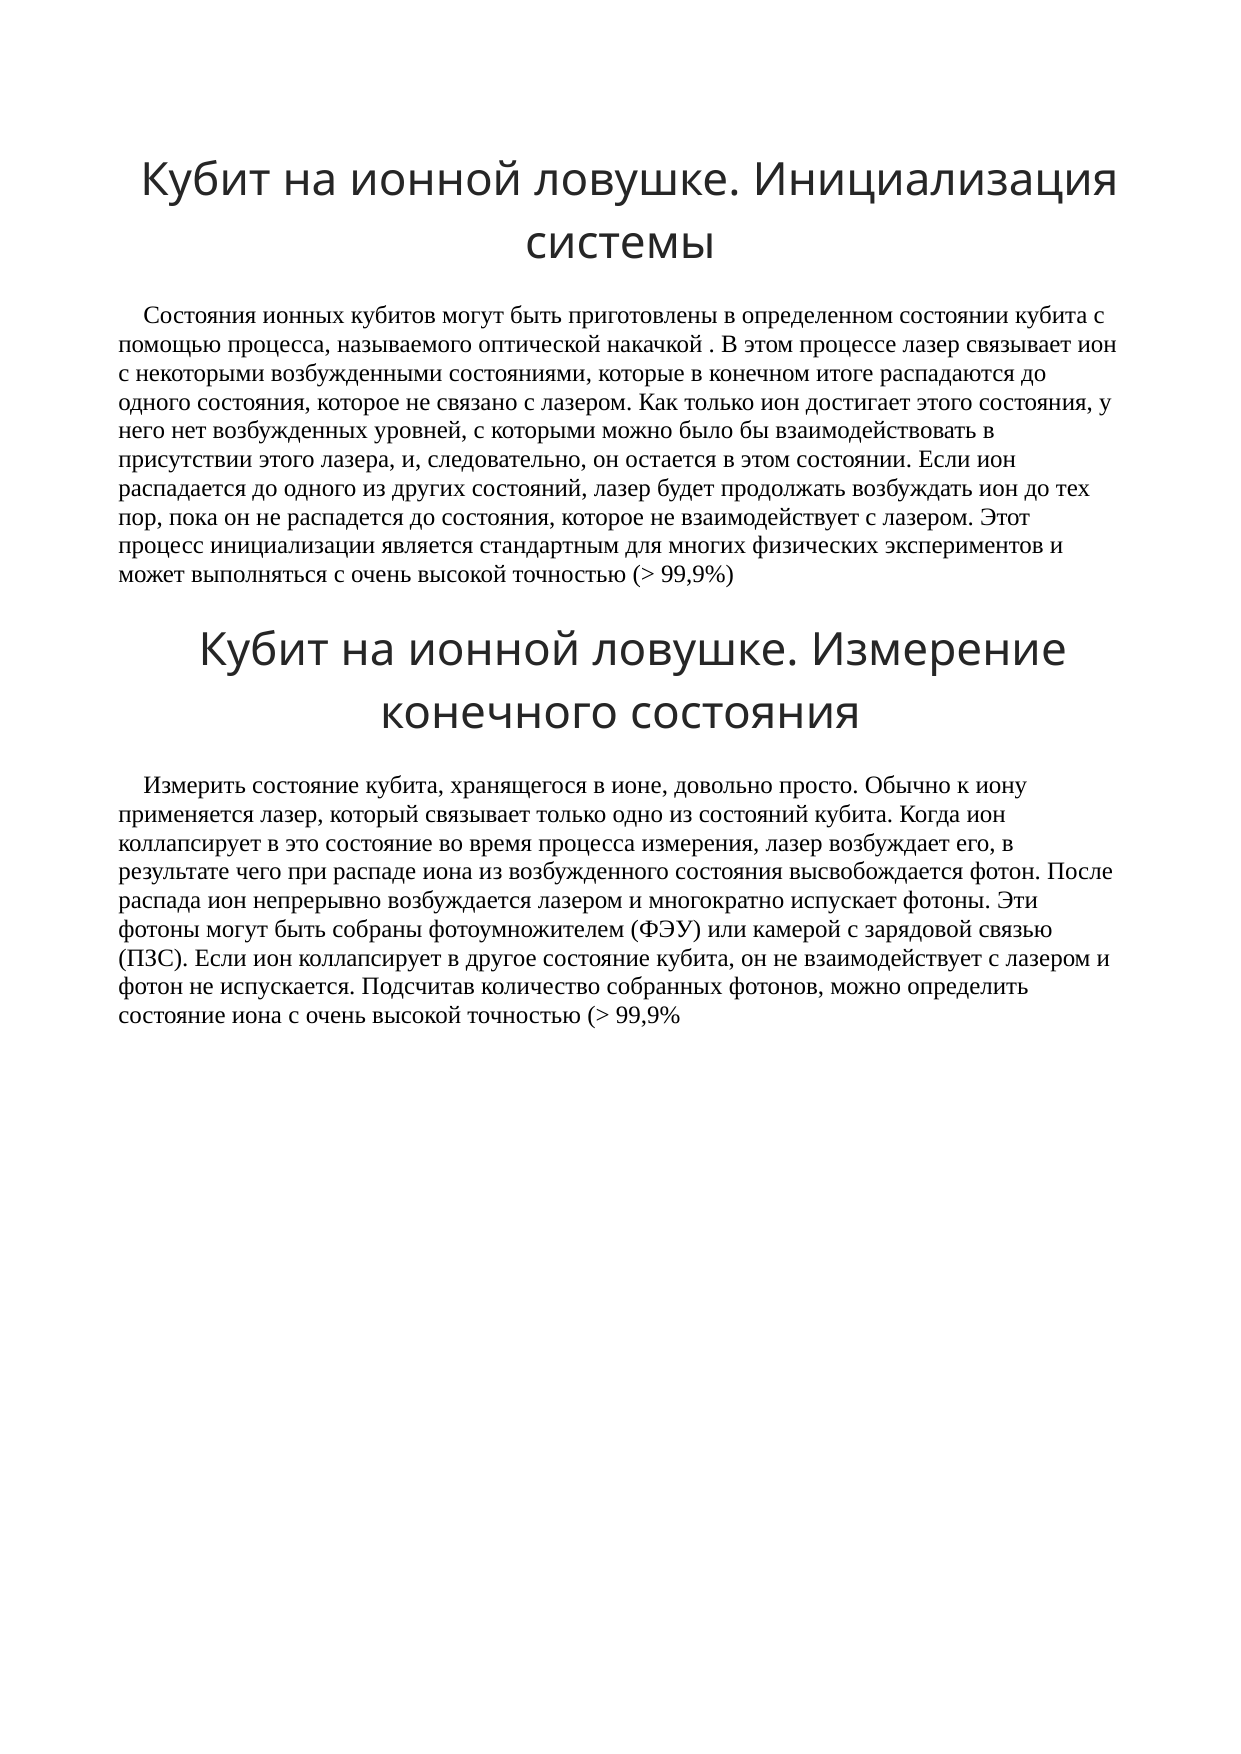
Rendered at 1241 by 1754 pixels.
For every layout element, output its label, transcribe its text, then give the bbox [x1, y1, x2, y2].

text Состояния ионных кубитов могут быть приготовлены в определенном состоянии кубита с помощью процесса, называемого оптической накачкой . В этом процессе лазер связывает ион с некоторыми возбужденными состояниями, которые в конечном итоге распадаются до одного состояния, которое не связано с лазером. Как только ион достигает этого состояния, у него нет возбужденных уровней, с которыми можно было бы взаимодействовать в присутствии этого лазера, и, следовательно, он остается в этом состоянии. Если ион распадается до одного из других состояний, лазер будет продолжать возбуждать ион до тех пор, пока он не распадется до состояния, которое не взаимодействует с лазером. Этот процесс инициализации является стандартным для многих физических экспериментов и может выполняться с очень высокой точностью (> 99,9%) [118, 300, 1122, 588]
text Измерить состояние кубита, хранящегося в ионе, довольно просто. Обычно к иону применяется лазер, который связывает только одно из состояний кубита. Когда ион коллапсирует в это состояние во время процесса измерения, лазер возбуждает его, в результате чего при распаде иона из возбужденного состояния высвобождается фотон. После распада ион непрерывно возбуждается лазером и многократно испускает фотоны. Эти фотоны могут быть собраны фотоумножителем (ФЭУ) или камерой с зарядовой связью (ПЗС). Если ион коллапсирует в другое состояние кубита, он не взаимодействует с лазером и фотон не испускается. Подсчитав количество собранных фотонов, можно определить состояние иона с очень высокой точностью (> 99,9% [118, 770, 1122, 1029]
text Кубит на ионной ловушке. Инициализация системы [118, 147, 1122, 272]
text Кубит на ионной ловушке. Измерение конечного состояния [118, 617, 1122, 741]
